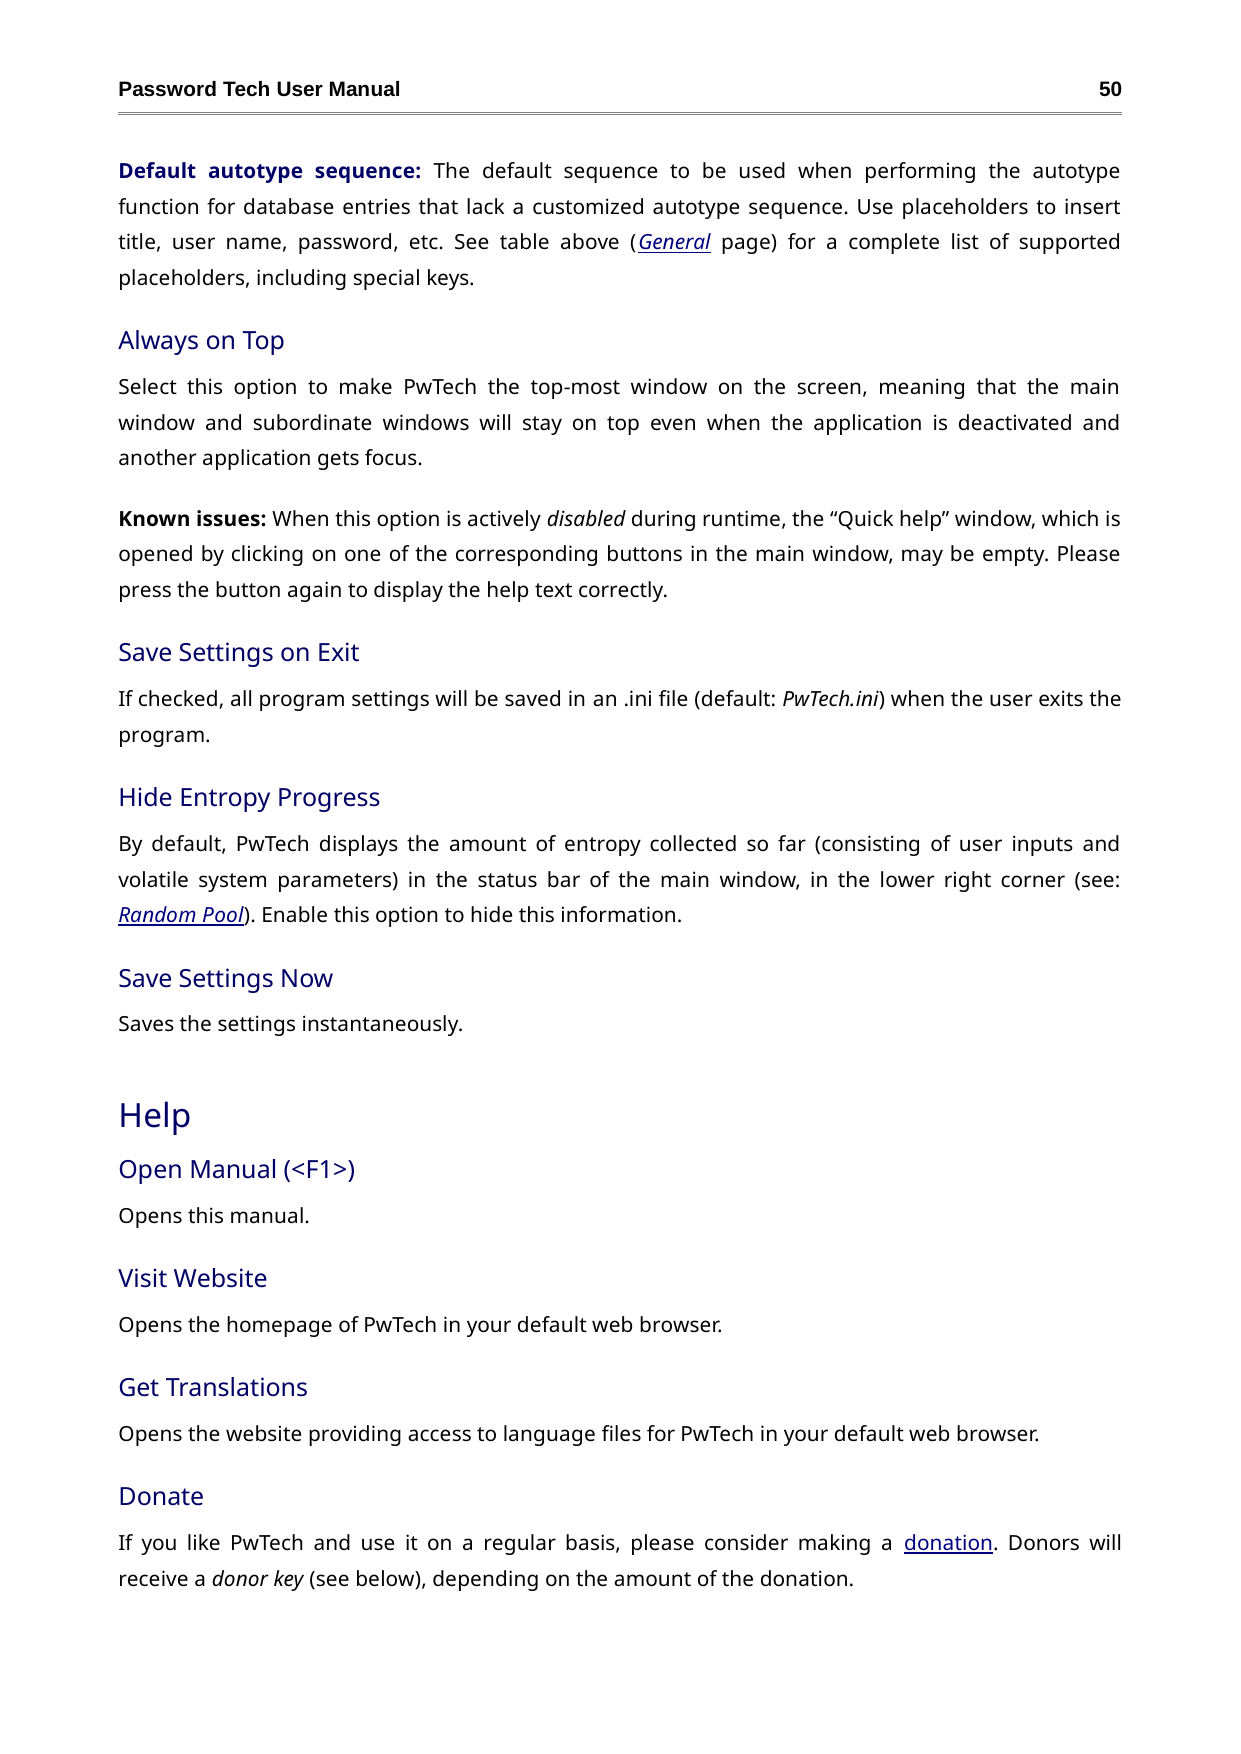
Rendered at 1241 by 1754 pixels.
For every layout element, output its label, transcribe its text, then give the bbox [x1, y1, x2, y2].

subtitle Help [118, 1091, 1122, 1137]
text Opens the homepage of PwTech in your default web browser. [118, 1310, 1122, 1338]
text Select this option to make PwTech the top-most window on the screen, meaning that the main window and subordinate windows will stay on top even when the application is deactivated and another application gets focus. [118, 372, 1122, 472]
text Known issues: When this option is actively disabled during runtime, the “Quick help” window, which is opened by clicking on one of the corresponding buttons in the main window, may be empty. Please press the button again to display the help text correctly. [118, 504, 1122, 603]
text Default autotype sequence: The default sequence to be used when performing the autotype function for database entries that lack a customized autotype sequence. Use placeholders to insert title, user name, password, etc. See table above (General page) for a complete list of supported placeholders, including special keys. [118, 156, 1122, 291]
text If you like PwTech and use it on a regular basis, please consider making a donation. Donors will receive a donor key (see below), depending on the amount of the donation. [118, 1528, 1122, 1592]
text By default, PwTech displays the amount of entropy collected so far (consisting of user inputs and volatile system parameters) in the status bar of the main window, in the lower right corner (see: Random Pool). Enable this option to hide this information. [118, 829, 1122, 929]
text Saves the settings instantaneously. [118, 1009, 1122, 1038]
text Opens this manual. [118, 1201, 1122, 1229]
subtitle Open Manual (<F1>) [118, 1152, 1122, 1186]
subtitle Always on Top [118, 323, 1122, 357]
text If checked, all program settings will be saved in an .ini file (default: PwTech.ini) when the user exits the program. [118, 684, 1122, 748]
subtitle Visit Website [118, 1261, 1122, 1295]
subtitle Donate [118, 1479, 1122, 1513]
subtitle Save Settings Now [118, 961, 1122, 994]
text Opens the website providing access to language files for PwTech in your default web browser. [118, 1419, 1122, 1447]
subtitle Get Translations [118, 1370, 1122, 1404]
subtitle Hide Entropy Progress [118, 780, 1122, 814]
subtitle Save Settings on Exit [118, 635, 1122, 669]
